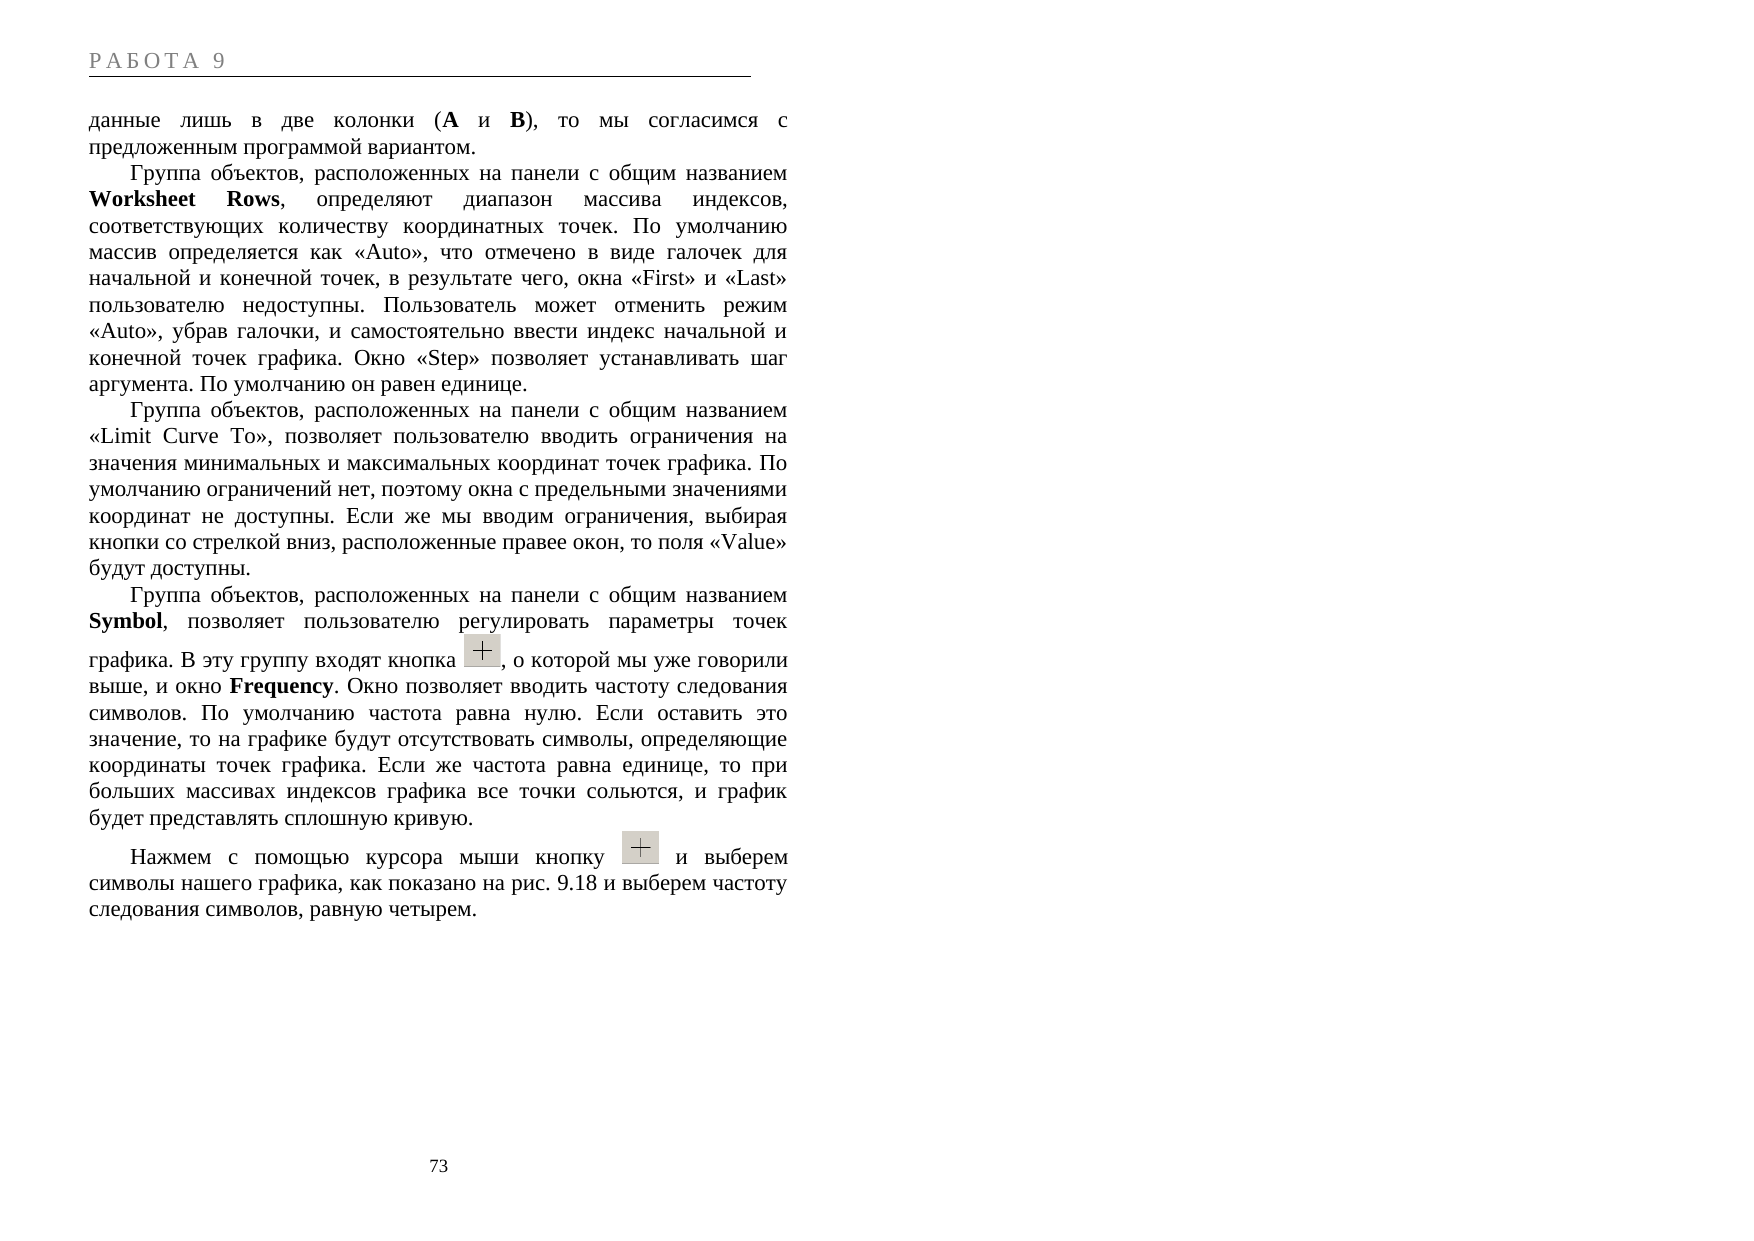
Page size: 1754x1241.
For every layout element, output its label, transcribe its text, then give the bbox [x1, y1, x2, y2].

text данные лишь в две колонки (А и В), то мы согласимся с предложенным программой вариантом. [89, 106, 788, 159]
text Нажмем с помощью курсора мыши кнопку и выберем символы нашего графика, как показано на рис. 9.18 и выберем частоту следования символов, равную четырем. [89, 830, 788, 922]
text Группа объектов, расположенных на панели с общим названием Symbol, позволяет пользователю регулировать параметры точек графика. В эту группу входят кнопка , о которой мы уже говорили выше, и окно Frequency. Окно позволяет вводить частоту следования символов. По умолчанию частота равна нулю. Если оставить это значение, то на графике будут отсутствовать символы, определяющие координаты точек графика. Если же частота равна единице, то при больших массивах индексов графика все точки сольются, и график будет представлять сплошную кривую. [89, 581, 788, 830]
text Группа объектов, расположенных на панели с общим названием Worksheet Rows, определяют диапазон массива индексов, соответствующих количеству координатных точек. По умолчанию массив определяется как «Auto», что отмечено в виде галочек для начальной и конечной точек, в результате чего, окна «First» и «Last» пользователю недоступны. Пользователь может отменить режим «Auto», убрав галочки, и самостоятельно ввести индекс начальной и конечной точек графика. Окно «Step» позволяет устанавливать шаг аргумента. По умолчанию он равен единице. [89, 159, 788, 396]
picture [463, 633, 501, 667]
text Группа объектов, расположенных на панели с общим названием «Limit Curve To», позволяет пользователю вводить ограничения на значения минимальных и максимальных координат точек графика. По умолчанию ограничений нет, поэтому окна с предельными значениями координат не доступны. Если же мы вводим ограничения, выбирая кнопки со стрелкой вниз, расположенные правее окон, то поля «Value» будут доступны. [89, 396, 788, 581]
picture [621, 830, 659, 864]
